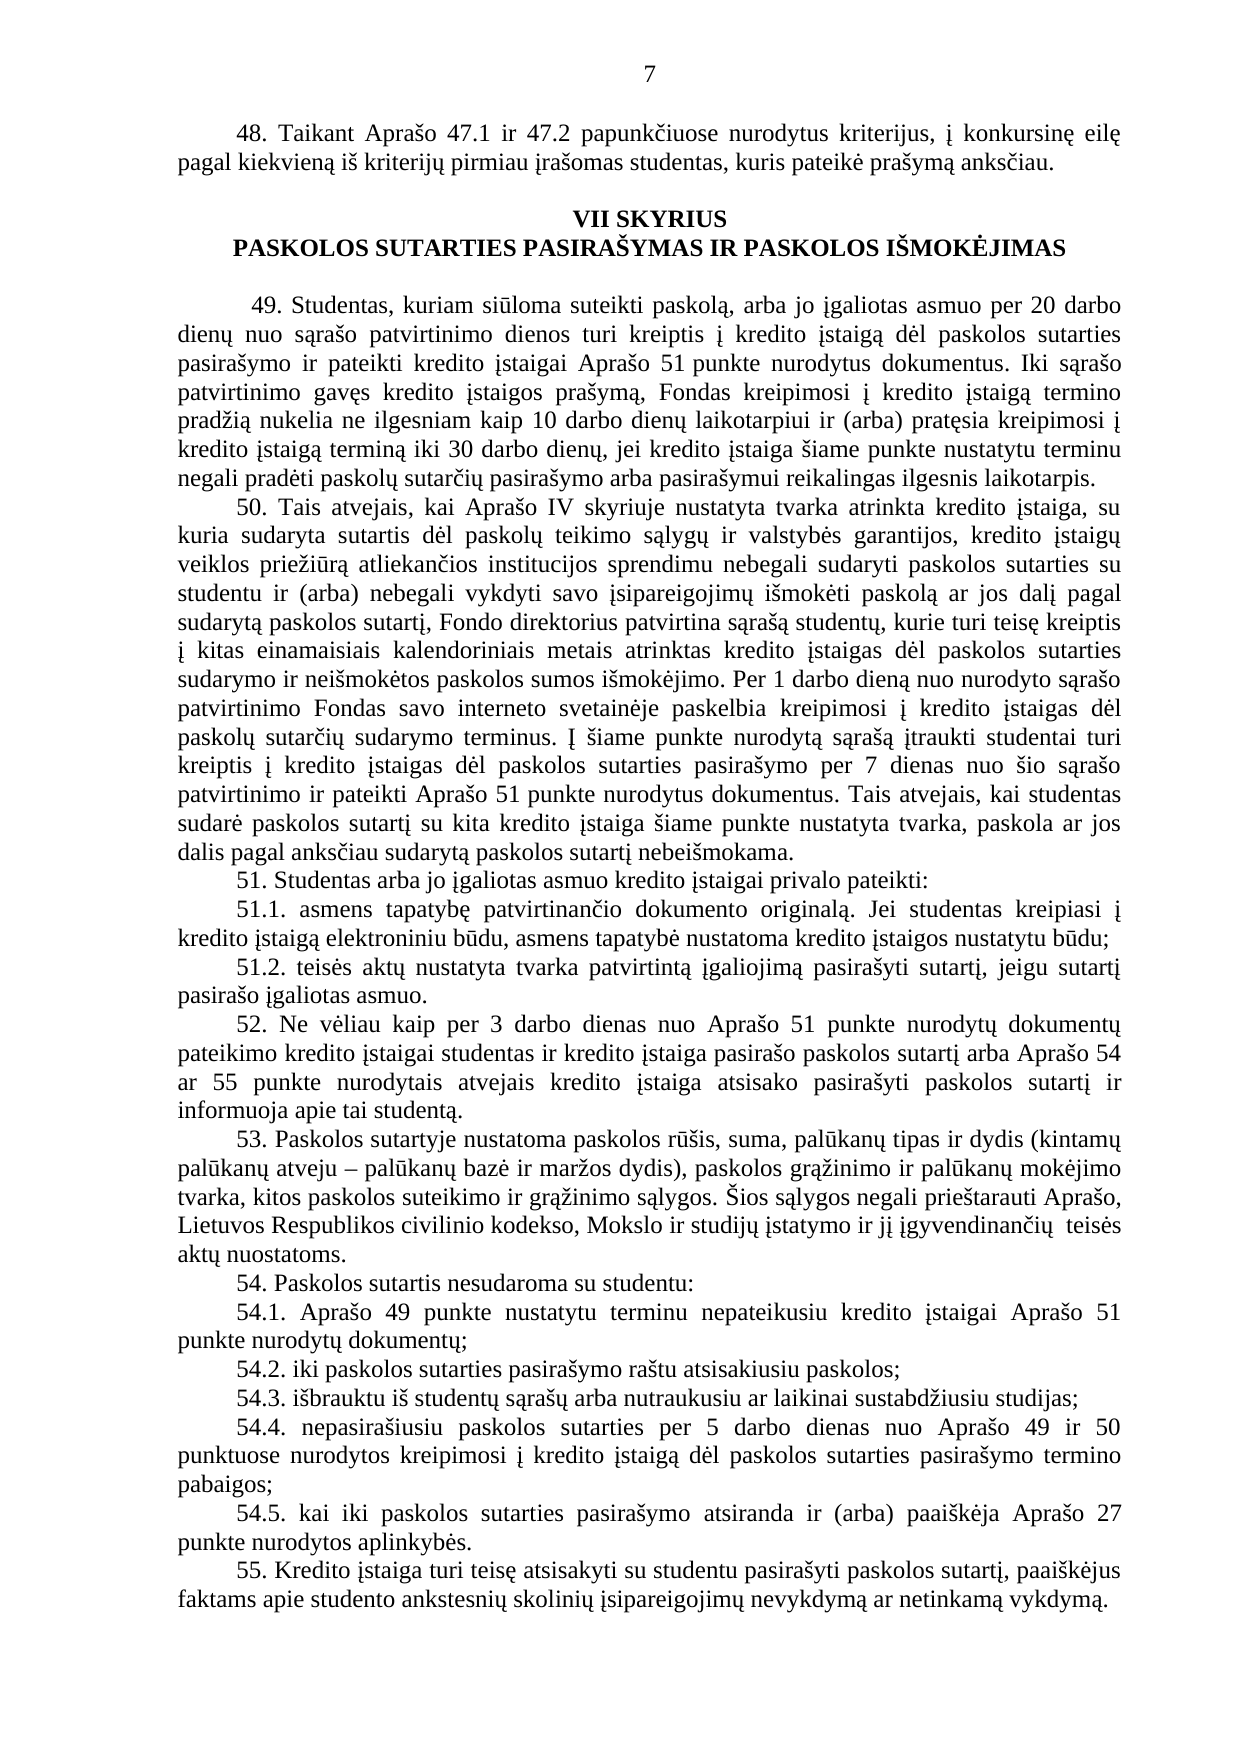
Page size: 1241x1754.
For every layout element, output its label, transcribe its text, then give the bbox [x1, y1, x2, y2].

text 51. Studentas arba jo įgaliotas asmuo kredito įstaigai privalo pateikti: [177, 866, 1122, 894]
text 51.2. teisės aktų nustatyta tvarka patvirtintą įgaliojimą pasirašyti sutartį, jeigu sutartį pasirašo įgaliotas asmuo. [177, 952, 1122, 1009]
text 54. Paskolos sutartis nesudaroma su studentu: [177, 1268, 1122, 1297]
text VII SKYRIUS [177, 204, 1122, 233]
text 54.4. nepasirašiusiu paskolos sutarties per 5 darbo dienas nuo Aprašo 49 ir 50 punktuose nurodytos kreipimosi į kredito įstaigą dėl paskolos sutarties pasirašymo termino pabaigos; [177, 1412, 1122, 1498]
text 54.5. kai iki paskolos sutarties pasirašymo atsiranda ir (arba) paaiškėja Aprašo 27 punkte nurodytos aplinkybės. [177, 1498, 1122, 1556]
text 55. Kredito įstaiga turi teisę atsisakyti su studentu pasirašyti paskolos sutartį, paaiškėjus faktams apie studento ankstesnių skolinių įsipareigojimų nevykdymą ar netinkamą vykdymą. [177, 1556, 1122, 1613]
text 54.1. Aprašo 49 punkte nustatytu terminu nepateikusiu kredito įstaigai Aprašo 51 punkte nurodytų dokumentų; [177, 1297, 1122, 1354]
text 52. Ne vėliau kaip per 3 darbo dienas nuo Aprašo 51 punkte nurodytų dokumentų pateikimo kredito įstaigai studentas ir kredito įstaiga pasirašo paskolos sutartį arba Aprašo 54 ar 55 punkte nurodytais atvejais kredito įstaiga atsisako pasirašyti paskolos sutartį ir informuoja apie tai studentą. [177, 1009, 1122, 1124]
text PASKOLOS SUTARTIES PASIRAŠYMAS IR PASKOLOS IŠMOKĖJIMAS [177, 233, 1122, 262]
text 48. Taikant Aprašo 47.1 ir 47.2 papunkčiuose nurodytus kriterijus, į konkursinę eilę pagal kiekvieną iš kriterijų pirmiau įrašomas studentas, kuris pateikė prašymą anksčiau. [177, 118, 1122, 176]
text 50. Tais atvejais, kai Aprašo IV skyriuje nustatyta tvarka atrinkta kredito įstaiga, su kuria sudaryta sutartis dėl paskolų teikimo sąlygų ir valstybės garantijos, kredito įstaigų veiklos priežiūrą atliekančios institucijos sprendimu nebegali sudaryti paskolos sutarties su studentu ir (arba) nebegali vykdyti savo įsipareigojimų išmokėti paskolą ar jos dalį pagal sudarytą paskolos sutartį, Fondo direktorius patvirtina sąrašą studentų, kurie turi teisę kreiptis į kitas einamaisiais kalendoriniais metais atrinktas kredito įstaigas dėl paskolos sutarties sudarymo ir neišmokėtos paskolos sumos išmokėjimo. Per 1 darbo dieną nuo nurodyto sąrašo patvirtinimo Fondas savo interneto svetainėje paskelbia kreipimosi į kredito įstaigas dėl paskolų sutarčių sudarymo terminus. Į šiame punkte nurodytą sąrašą įtraukti studentai turi kreiptis į kredito įstaigas dėl paskolos sutarties pasirašymo per 7 dienas nuo šio sąrašo patvirtinimo ir pateikti Aprašo 51 punkte nurodytus dokumentus. Tais atvejais, kai studentas sudarė paskolos sutartį su kita kredito įstaiga šiame punkte nustatyta tvarka, paskola ar jos dalis pagal anksčiau sudarytą paskolos sutartį nebeišmokama. [177, 492, 1122, 866]
text 54.3. išbrauktu iš studentų sąrašų arba nutraukusiu ar laikinai sustabdžiusiu studijas; [177, 1383, 1122, 1412]
text 49. Studentas, kuriam siūloma suteikti paskolą, arba jo įgaliotas asmuo per 20 darbo dienų nuo sąrašo patvirtinimo dienos turi kreiptis į kredito įstaigą dėl paskolos sutarties pasirašymo ir pateikti kredito įstaigai Aprašo 51 punkte nurodytus dokumentus. Iki sąrašo patvirtinimo gavęs kredito įstaigos prašymą, Fondas kreipimosi į kredito įstaigą termino pradžią nukelia ne ilgesniam kaip 10 darbo dienų laikotarpiui ir (arba) pratęsia kreipimosi į kredito įstaigą terminą iki 30 darbo dienų, jei kredito įstaiga šiame punkte nustatytu terminu negali pradėti paskolų sutarčių pasirašymo arba pasirašymui reikalingas ilgesnis laikotarpis. [177, 291, 1122, 492]
text 51.1. asmens tapatybę patvirtinančio dokumento originalą. Jei studentas kreipiasi į kredito įstaigą elektroniniu būdu, asmens tapatybė nustatoma kredito įstaigos nustatytu būdu; [177, 894, 1122, 952]
text 53. Paskolos sutartyje nustatoma paskolos rūšis, suma, palūkanų tipas ir dydis (kintamų palūkanų atveju – palūkanų bazė ir maržos dydis), paskolos grąžinimo ir palūkanų mokėjimo tvarka, kitos paskolos suteikimo ir grąžinimo sąlygos. Šios sąlygos negali prieštarauti Aprašo, Lietuvos Respublikos civilinio kodekso, Mokslo ir studijų įstatymo ir jį įgyvendinančių teisės aktų nuostatoms. [177, 1124, 1122, 1268]
text 54.2. iki paskolos sutarties pasirašymo raštu atsisakiusiu paskolos; [177, 1354, 1122, 1383]
